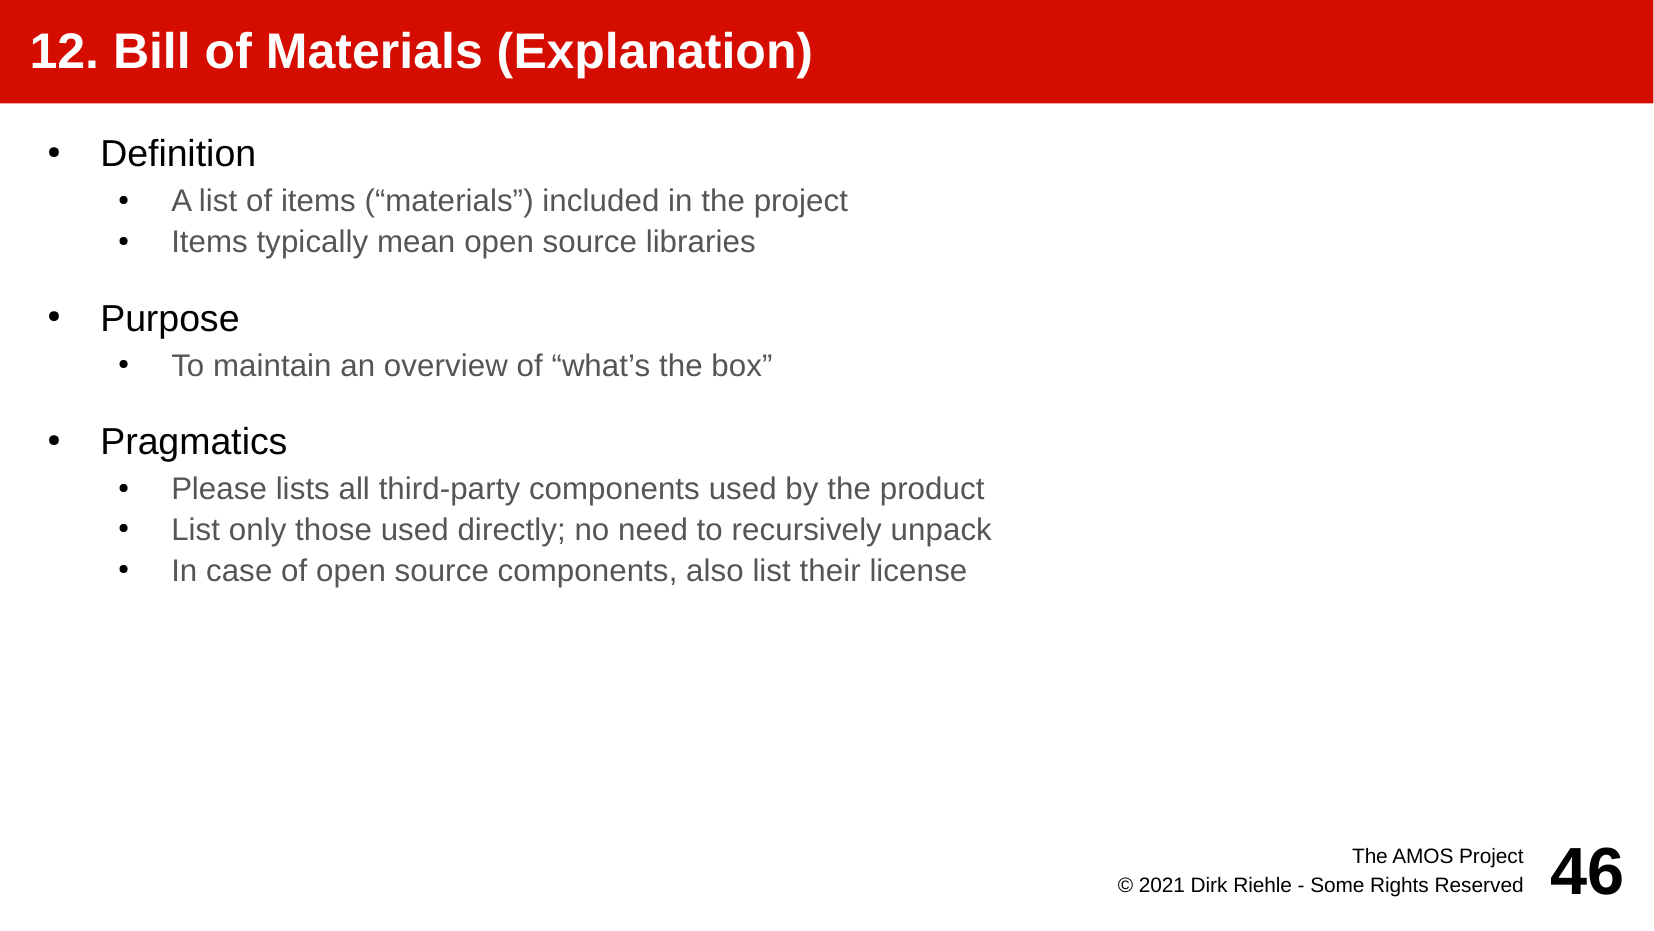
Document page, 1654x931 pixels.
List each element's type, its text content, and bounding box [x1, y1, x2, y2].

title 12. Bill of Materials (Explanation) [0, 0, 1654, 104]
list Definition A list of items (“materials”) included in the project Items typically mean open source libraries Purpose To maintain an overview of “what’s the box” Pragmatics Please lists all third-party components used by the product List only those used directly; no need to recursively unpack In case of open source components, also list their license [29, 132, 1625, 813]
